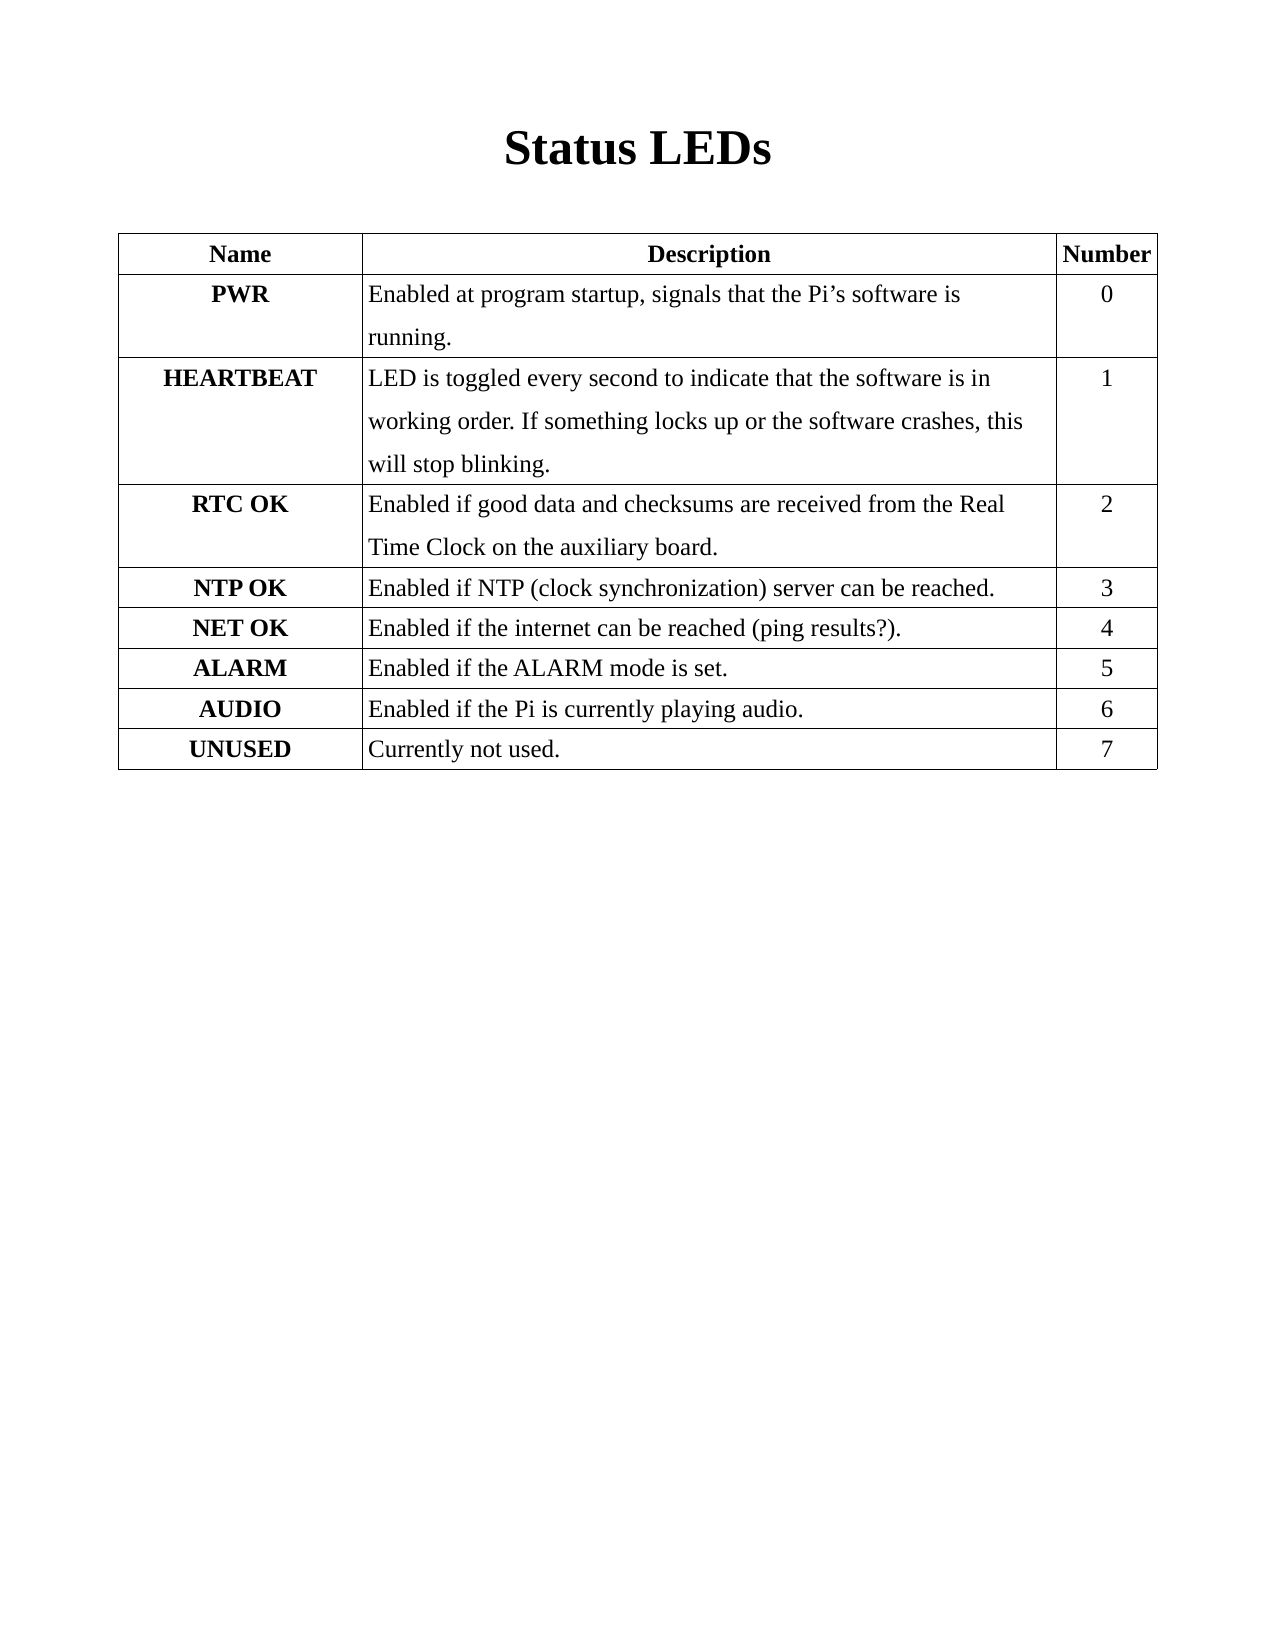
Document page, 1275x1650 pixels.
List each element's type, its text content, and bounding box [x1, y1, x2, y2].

table_cell Currently not used. [363, 729, 1056, 768]
table_header Description [363, 234, 1056, 273]
table_cell NTP OK [119, 568, 362, 607]
table_cell LED is toggled every second to indicate that the software is in working order. If something locks up or the software crashes, this will stop blinking. [363, 358, 1056, 483]
table_cell Enabled if NTP (clock synchronization) server can be reached. [363, 568, 1056, 607]
table_cell 3 [1057, 568, 1157, 607]
table_cell 6 [1057, 689, 1157, 728]
table_cell 0 [1057, 275, 1157, 357]
table_cell Enabled if good data and checksums are received from the Real Time Clock on the auxiliary board. [363, 485, 1056, 567]
table_cell RTC OK [119, 485, 362, 567]
table_cell NET OK [119, 608, 362, 647]
table_cell PWR [119, 275, 362, 357]
table_cell HEARTBEAT [119, 358, 362, 483]
table_cell 1 [1057, 358, 1157, 483]
table_cell UNUSED [119, 729, 362, 768]
table_cell Enabled at program startup, signals that the Pi’s software is running. [363, 275, 1056, 357]
table_cell 7 [1057, 729, 1157, 768]
table_cell Enabled if the ALARM mode is set. [363, 649, 1056, 688]
table_cell 2 [1057, 485, 1157, 567]
table_cell ALARM [119, 649, 362, 688]
table_cell 4 [1057, 608, 1157, 647]
table_cell AUDIO [119, 689, 362, 728]
table_cell 5 [1057, 649, 1157, 688]
text Status LEDs [118, 118, 1157, 176]
table_header Number [1057, 234, 1157, 273]
table_cell Enabled if the Pi is currently playing audio. [363, 689, 1056, 728]
table_cell Enabled if the internet can be reached (ping results?). [363, 608, 1056, 647]
table_header Name [119, 234, 362, 273]
